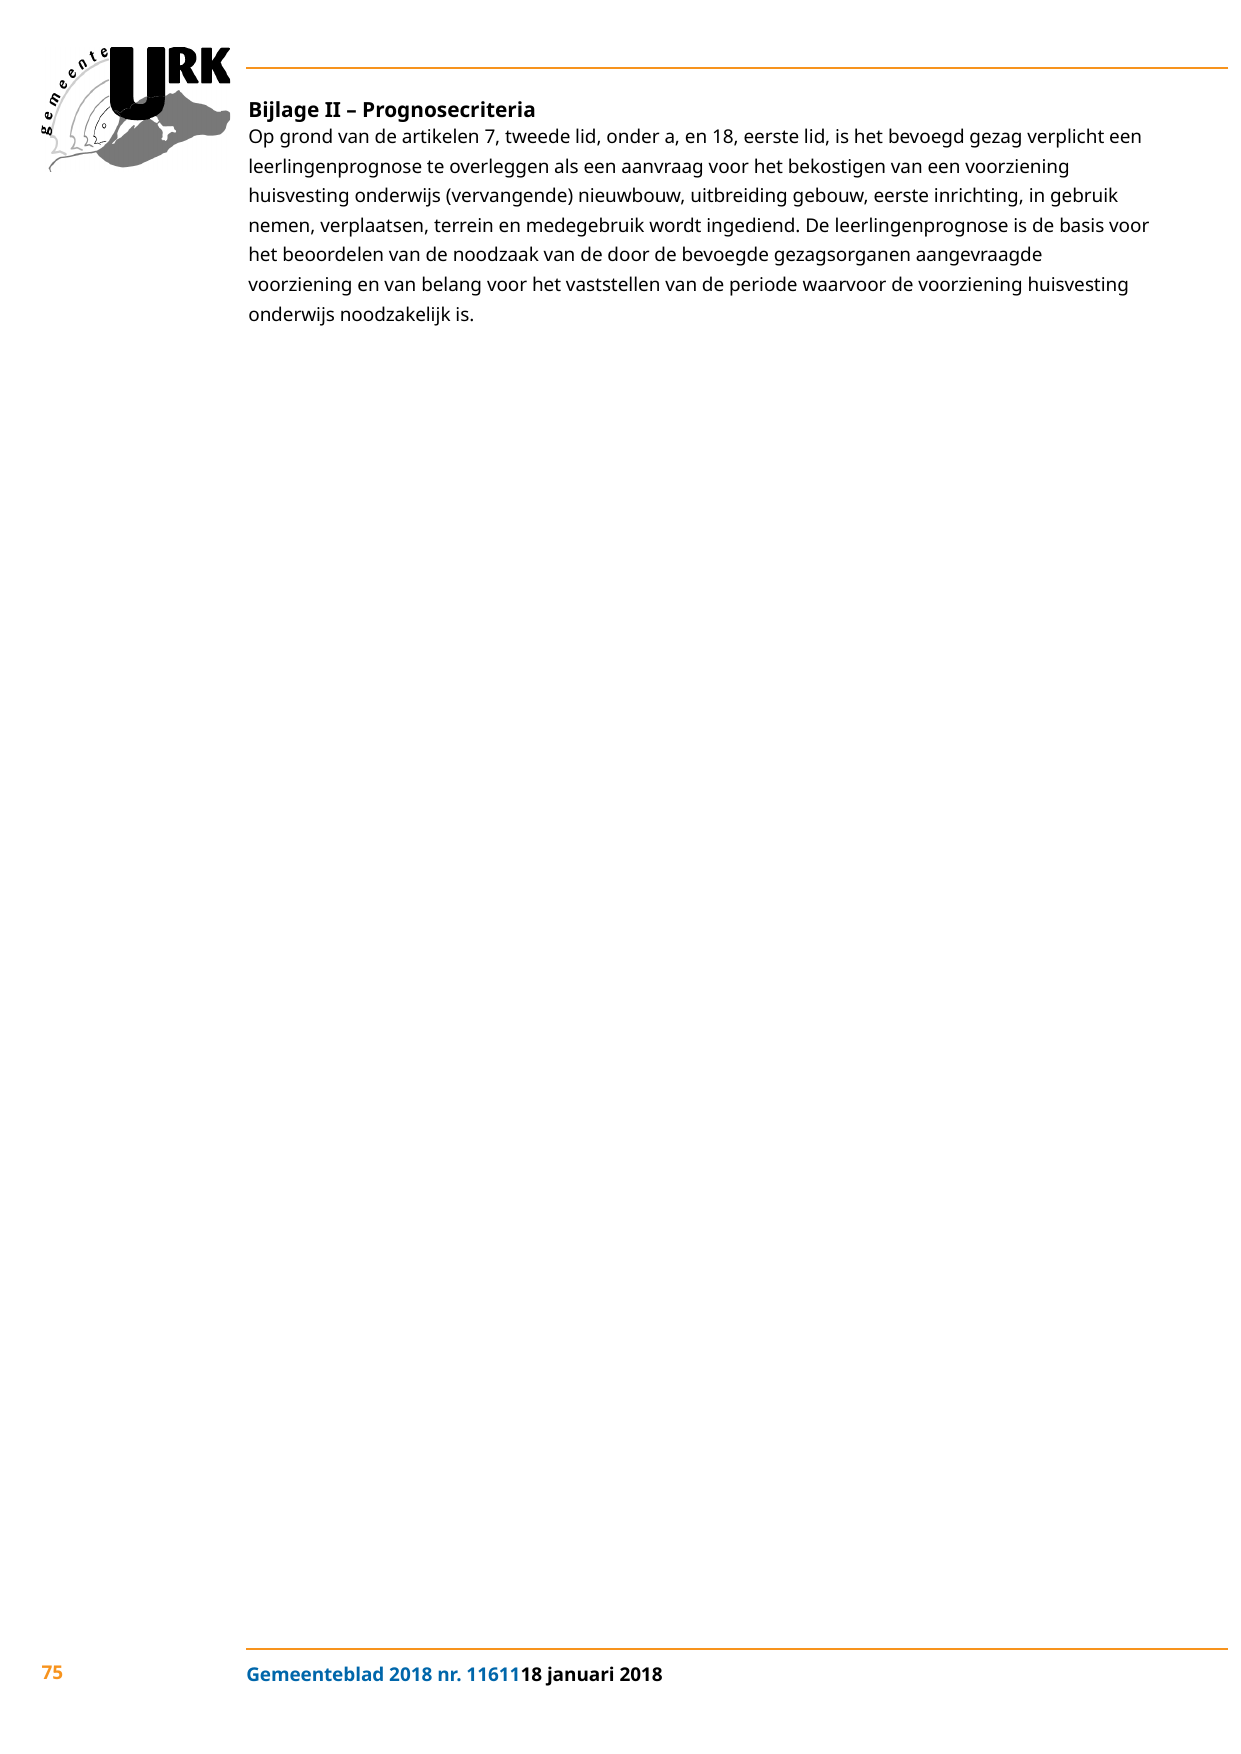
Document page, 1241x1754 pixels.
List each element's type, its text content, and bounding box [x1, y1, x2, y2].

text Bijlage II – Prognosecriteria [248, 95, 1152, 123]
picture [41, 47, 231, 172]
text Op grond van de artikelen 7, tweede lid, onder a, en 18, eerste lid, is het bevoegd gezag verplicht een leerlingenprognose te overleggen als een aanvraag voor het bekostigen van een voorziening huisvesting onderwijs (vervangende) nieuwbouw, uitbreiding gebouw, eerste inrichting, in gebruik nemen, verplaatsen, terrein en medegebruik wordt ingediend. De leerlingenprognose is de basis voor het beoordelen van de noodzaak van de door de bevoegde gezagsorganen aangevraagde voorziening en van belang voor het vaststellen van de periode waarvoor de voorziening huisvesting onderwijs noodzakelijk is. [248, 123, 1152, 327]
